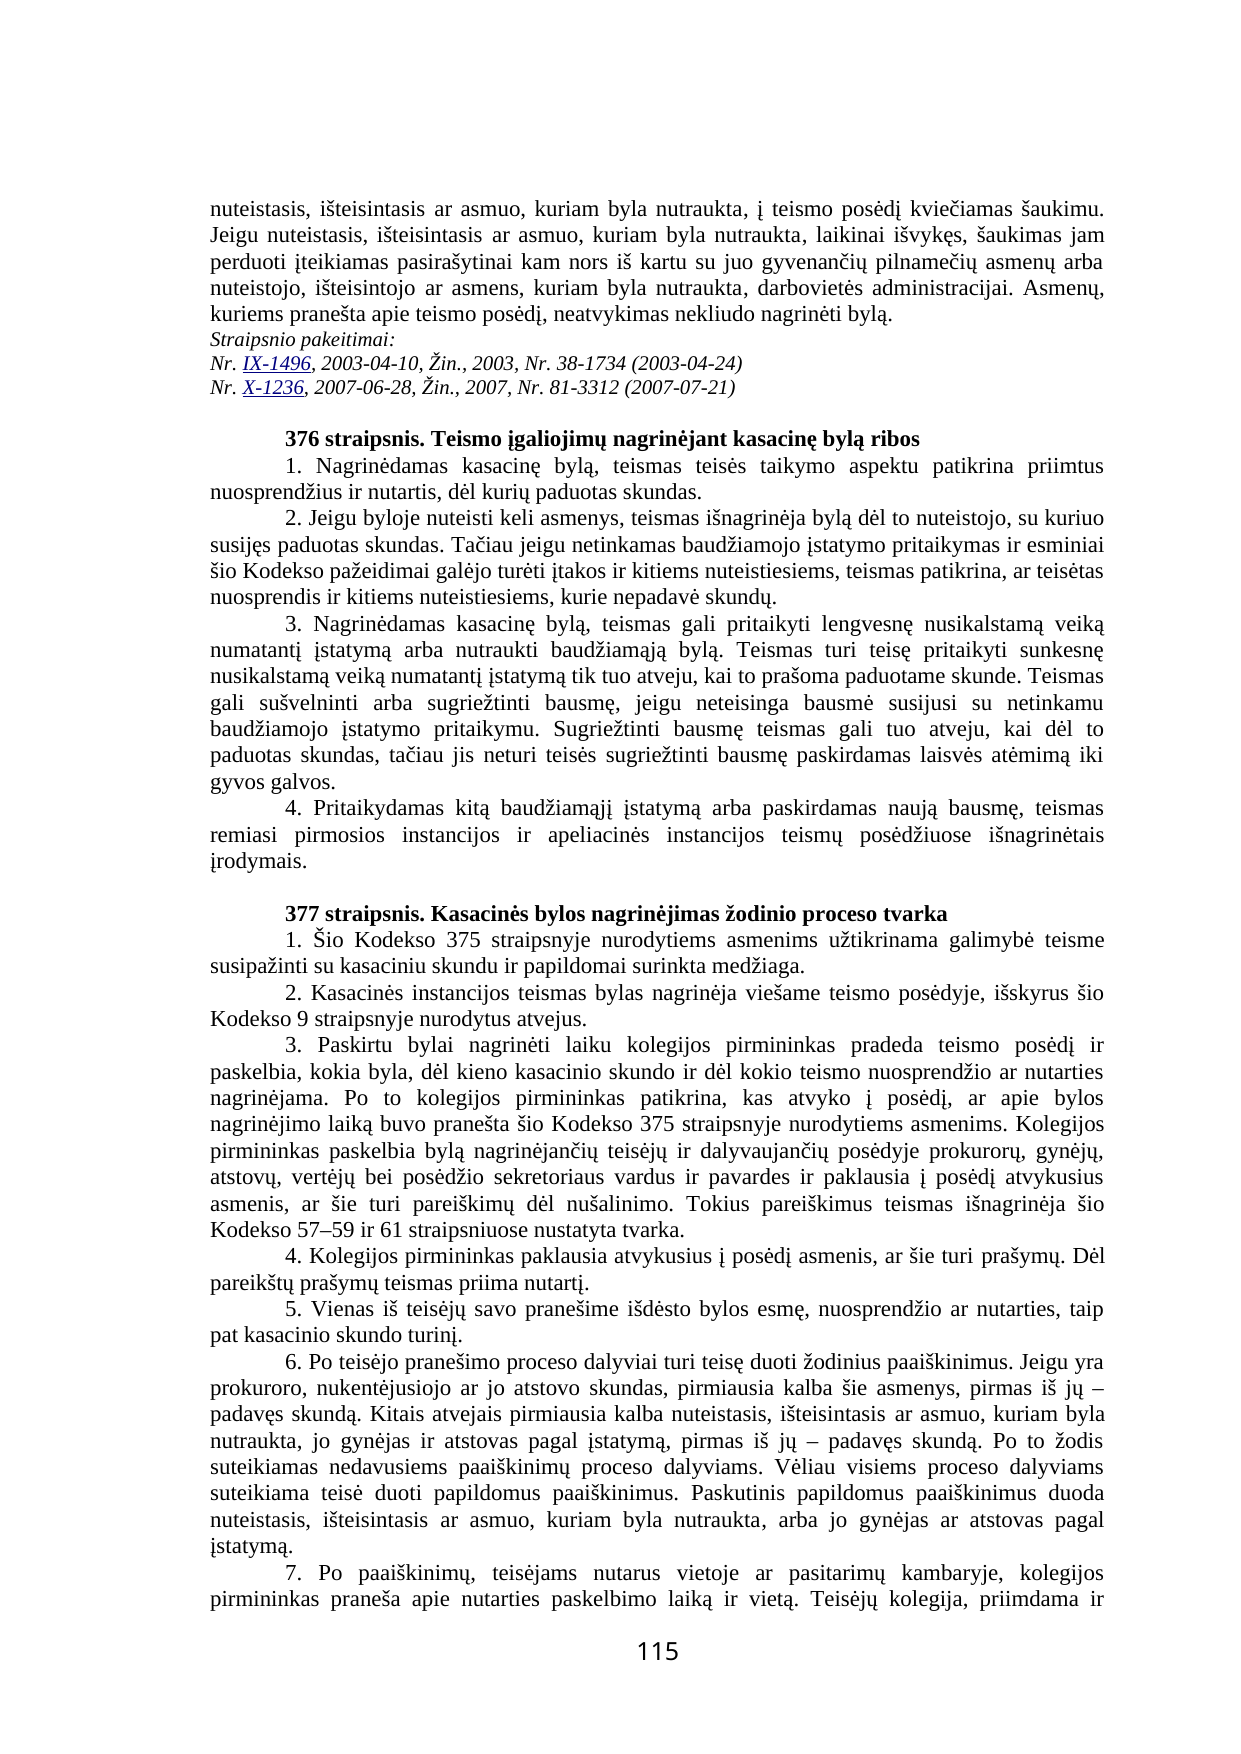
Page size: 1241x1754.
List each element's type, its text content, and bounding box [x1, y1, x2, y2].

text 7. Po paaiškinimų, teisėjams nutarus vietoje ar pasitarimų kambaryje, kolegijos pirmininkas praneša apie nutarties paskelbimo laiką ir vietą. Teisėjų kolegija, priimdama ir [210, 1558, 1106, 1611]
text 4. Pritaikydamas kitą baudžiamąjį įstatymą arba paskirdamas naują bausmę, teismas remiasi pirmosios instancijos ir apeliacinės instancijos teismų posėdžiuose išnagrinėtais įrodymais. [210, 794, 1106, 873]
text 2. Kasacinės instancijos teismas bylas nagrinėja viešame teismo posėdyje, išskyrus šio Kodekso 9 straipsnyje nurodytus atvejus. [210, 979, 1106, 1031]
text Nr. X-1236, 2007-06-28, Žin., 2007, Nr. 81-3312 (2007-07-21) [210, 375, 1106, 399]
text 6. Po teisėjo pranešimo proceso dalyviai turi teisę duoti žodinius paaiškinimus. Jeigu yra prokuroro, nukentėjusiojo ar jo atstovo skundas, pirmiausia kalba šie asmenys, pirmas iš jų – padavęs skundą. Kitais atvejais pirmiausia kalba nuteistasis, išteisintasis ar asmuo, kuriam byla nutraukta, jo gynėjas ir atstovas pagal įstatymą, pirmas iš jų – padavęs skundą. Po to žodis suteikiamas nedavusiems paaiškinimų proceso dalyviams. Vėliau visiems proceso dalyviams suteikiama teisė duoti papildomus paaiškinimus. Paskutinis papildomus paaiškinimus duoda nuteistasis, išteisintasis ar asmuo, kuriam byla nutraukta, arba jo gynėjas ar atstovas pagal įstatymą. [210, 1348, 1106, 1558]
text 376 straipsnis. Teismo įgaliojimų nagrinėjant kasacinę bylą ribos [210, 425, 1106, 452]
text 1. Šio Kodekso 375 straipsnyje nurodytiems asmenims užtikrinama galimybė teisme susipažinti su kasaciniu skundu ir papildomai surinkta medžiaga. [210, 926, 1106, 979]
text 5. Vienas iš teisėjų savo pranešime išdėsto bylos esmę, nuosprendžio ar nutarties, taip pat kasacinio skundo turinį. [210, 1295, 1106, 1348]
text nuteistasis, išteisintasis ar asmuo, kuriam byla nutraukta, į teismo posėdį kviečiamas šaukimu. Jeigu nuteistasis, išteisintasis ar asmuo, kuriam byla nutraukta, laikinai išvykęs, šaukimas jam perduoti įteikiamas pasirašytinai kam nors iš kartu su juo gyvenančių pilnamečių asmenų arba nuteistojo, išteisintojo ar asmens, kuriam byla nutraukta, darbovietės administracijai. Asmenų, kuriems pranešta apie teismo posėdį, neatvykimas nekliudo nagrinėti bylą. [210, 195, 1106, 327]
text Straipsnio pakeitimai: [210, 327, 1106, 351]
text 3. Paskirtu bylai nagrinėti laiku kolegijos pirmininkas pradeda teismo posėdį ir paskelbia, kokia byla, dėl kieno kasacinio skundo ir dėl kokio teismo nuosprendžio ar nutarties nagrinėjama. Po to kolegijos pirmininkas patikrina, kas atvyko į posėdį, ar apie bylos nagrinėjimo laiką buvo pranešta šio Kodekso 375 straipsnyje nurodytiems asmenims. Kolegijos pirmininkas paskelbia bylą nagrinėjančių teisėjų ir dalyvaujančių posėdyje prokurorų, gynėjų, atstovų, vertėjų bei posėdžio sekretoriaus vardus ir pavardes ir paklausia į posėdį atvykusius asmenis, ar šie turi pareiškimų dėl nušalinimo. Tokius pareiškimus teismas išnagrinėja šio Kodekso 57–59 ir 61 straipsniuose nustatyta tvarka. [210, 1031, 1106, 1242]
text 377 straipsnis. Kasacinės bylos nagrinėjimas žodinio proceso tvarka [210, 900, 1106, 926]
text 2. Jeigu byloje nuteisti keli asmenys, teismas išnagrinėja bylą dėl to nuteistojo, su kuriuo susijęs paduotas skundas. Tačiau jeigu netinkamas baudžiamojo įstatymo pritaikymas ir esminiai šio Kodekso pažeidimai galėjo turėti įtakos ir kitiems nuteistiesiems, teismas patikrina, ar teisėtas nuosprendis ir kitiems nuteistiesiems, kurie nepadavė skundų. [210, 504, 1106, 610]
text 1. Nagrinėdamas kasacinę bylą, teismas teisės taikymo aspektu patikrina priimtus nuosprendžius ir nutartis, dėl kurių paduotas skundas. [210, 452, 1106, 504]
text 4. Kolegijos pirmininkas paklausia atvykusius į posėdį asmenis, ar šie turi prašymų. Dėl pareikštų prašymų teismas priima nutartį. [210, 1242, 1106, 1295]
text Nr. IX-1496, 2003-04-10, Žin., 2003, Nr. 38-1734 (2003-04-24) [210, 351, 1106, 375]
text 3. Nagrinėdamas kasacinę bylą, teismas gali pritaikyti lengvesnę nusikalstamą veiką numatantį įstatymą arba nutraukti baudžiamąją bylą. Teismas turi teisę pritaikyti sunkesnę nusikalstamą veiką numatantį įstatymą tik tuo atveju, kai to prašoma paduotame skunde. Teismas gali sušvelninti arba sugriežtinti bausmę, jeigu neteisinga bausmė susijusi su netinkamu baudžiamojo įstatymo pritaikymu. Sugriežtinti bausmę teismas gali tuo atveju, kai dėl to paduotas skundas, tačiau jis neturi teisės sugriežtinti bausmę paskirdamas laisvės atėmimą iki gyvos galvos. [210, 610, 1106, 794]
